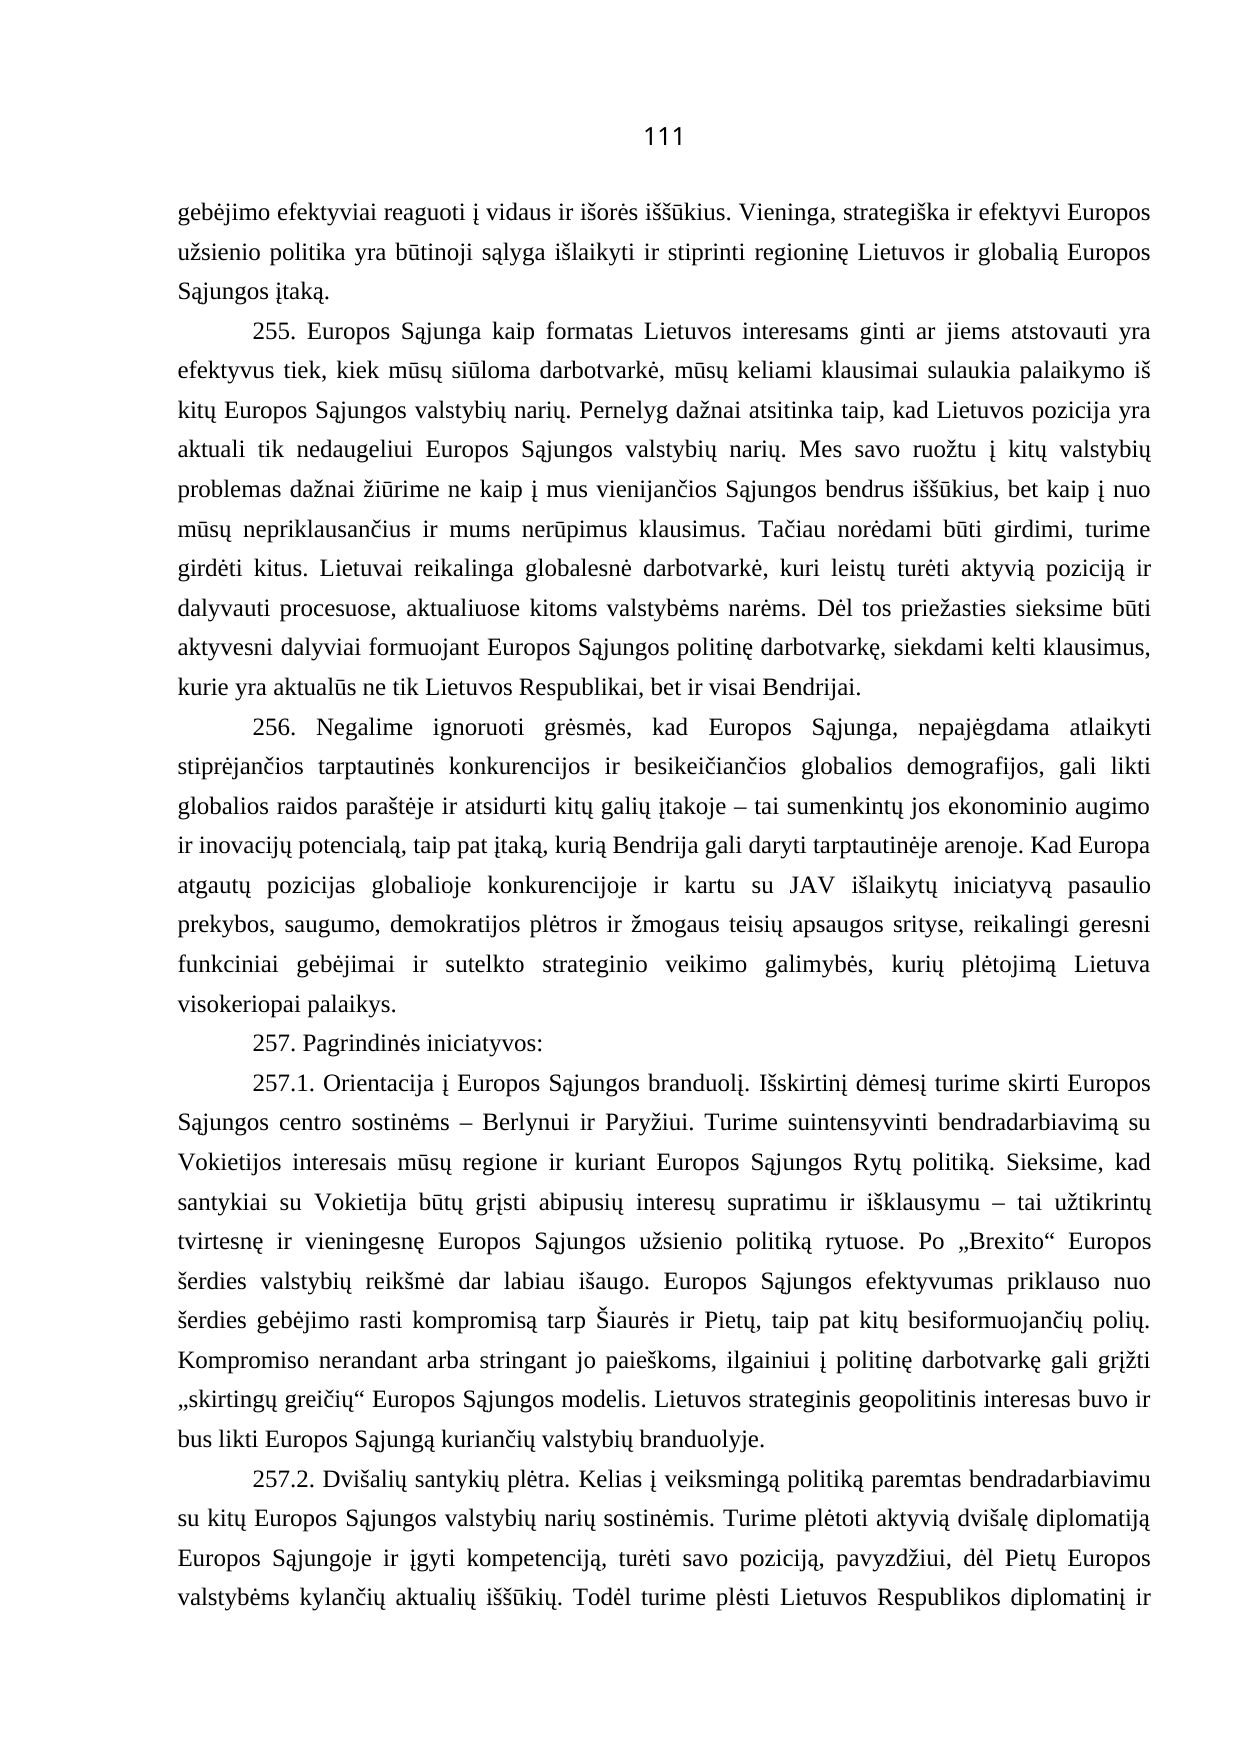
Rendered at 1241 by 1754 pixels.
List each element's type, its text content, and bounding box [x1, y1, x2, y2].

text 255. Europos Sąjunga kaip formatas Lietuvos interesams ginti ar jiems atstovauti yra efektyvus tiek, kiek mūsų siūloma darbotvarkė, mūsų keliami klausimai sulaukia palaikymo iš kitų Europos Sąjungos valstybių narių. Pernelyg dažnai atsitinka taip, kad Lietuvos pozicija yra aktuali tik nedaugeliui Europos Sąjungos valstybių narių. Mes savo ruožtu į kitų valstybių problemas dažnai žiūrime ne kaip į mus vienijančios Sąjungos bendrus iššūkius, bet kaip į nuo mūsų nepriklausančius ir mums nerūpimus klausimus. Tačiau norėdami būti girdimi, turime girdėti kitus. Lietuvai reikalinga globalesnė darbotvarkė, kuri leistų turėti aktyvią poziciją ir dalyvauti procesuose, aktualiuose kitoms valstybėms narėms. Dėl tos priežasties sieksime būti aktyvesni dalyviai formuojant Europos Sąjungos politinę darbotvarkę, siekdami kelti klausimus, kurie yra aktualūs ne tik Lietuvos Respublikai, bet ir visai Bendrijai. [177, 305, 1152, 701]
text 257.1. Orientacija į Europos Sąjungos branduolį. Išskirtinį dėmesį turime skirti Europos Sąjungos centro sostinėms – Berlynui ir Paryžiui. Turime suintensyvinti bendradarbiavimą su Vokietijos interesais mūsų regione ir kuriant Europos Sąjungos Rytų politiką. Sieksime, kad santykiai su Vokietija būtų grįsti abipusių interesų supratimu ir išklausymu – tai užtikrintų tvirtesnę ir vieningesnę Europos Sąjungos užsienio politiką rytuose. Po „Brexito“ Europos šerdies valstybių reikšmė dar labiau išaugo. Europos Sąjungos efektyvumas priklauso nuo šerdies gebėjimo rasti kompromisą tarp Šiaurės ir Pietų, taip pat kitų besiformuojančių polių. Kompromiso nerandant arba stringant jo paieškoms, ilgainiui į politinę darbotvarkę gali grįžti „skirtingų greičių“ Europos Sąjungos modelis. Lietuvos strateginis geopolitinis interesas buvo ir bus likti Europos Sąjungą kuriančių valstybių branduolyje. [177, 1057, 1152, 1453]
text 257.2. Dvišalių santykių plėtra. Kelias į veiksmingą politiką paremtas bendradarbiavimu su kitų Europos Sąjungos valstybių narių sostinėmis. Turime plėtoti aktyvią dvišalę diplomatiją Europos Sąjungoje ir įgyti kompetenciją, turėti savo poziciją, pavyzdžiui, dėl Pietų Europos valstybėms kylančių aktualių iššūkių. Todėl turime plėsti Lietuvos Respublikos diplomatinį ir [177, 1453, 1152, 1611]
text gebėjimo efektyviai reaguoti į vidaus ir išorės iššūkius. Vieninga, strategiška ir efektyvi Europos užsienio politika yra būtinoji sąlyga išlaikyti ir stiprinti regioninę Lietuvos ir globalią Europos Sąjungos įtaką. [177, 186, 1152, 305]
text 257. Pagrindinės iniciatyvos: [177, 1017, 1152, 1057]
text 256. Negalime ignoruoti grėsmės, kad Europos Sąjunga, nepajėgdama atlaikyti stiprėjančios tarptautinės konkurencijos ir besikeičiančios globalios demografijos, gali likti globalios raidos paraštėje ir atsidurti kitų galių įtakoje – tai sumenkintų jos ekonominio augimo ir inovacijų potencialą, taip pat įtaką, kurią Bendrija gali daryti tarptautinėje arenoje. Kad Europa atgautų pozicijas globalioje konkurencijoje ir kartu su JAV išlaikytų iniciatyvą pasaulio prekybos, saugumo, demokratijos plėtros ir žmogaus teisių apsaugos srityse, reikalingi geresni funkciniai gebėjimai ir sutelkto strateginio veikimo galimybės, kurių plėtojimą Lietuva visokeriopai palaikys. [177, 701, 1152, 1017]
